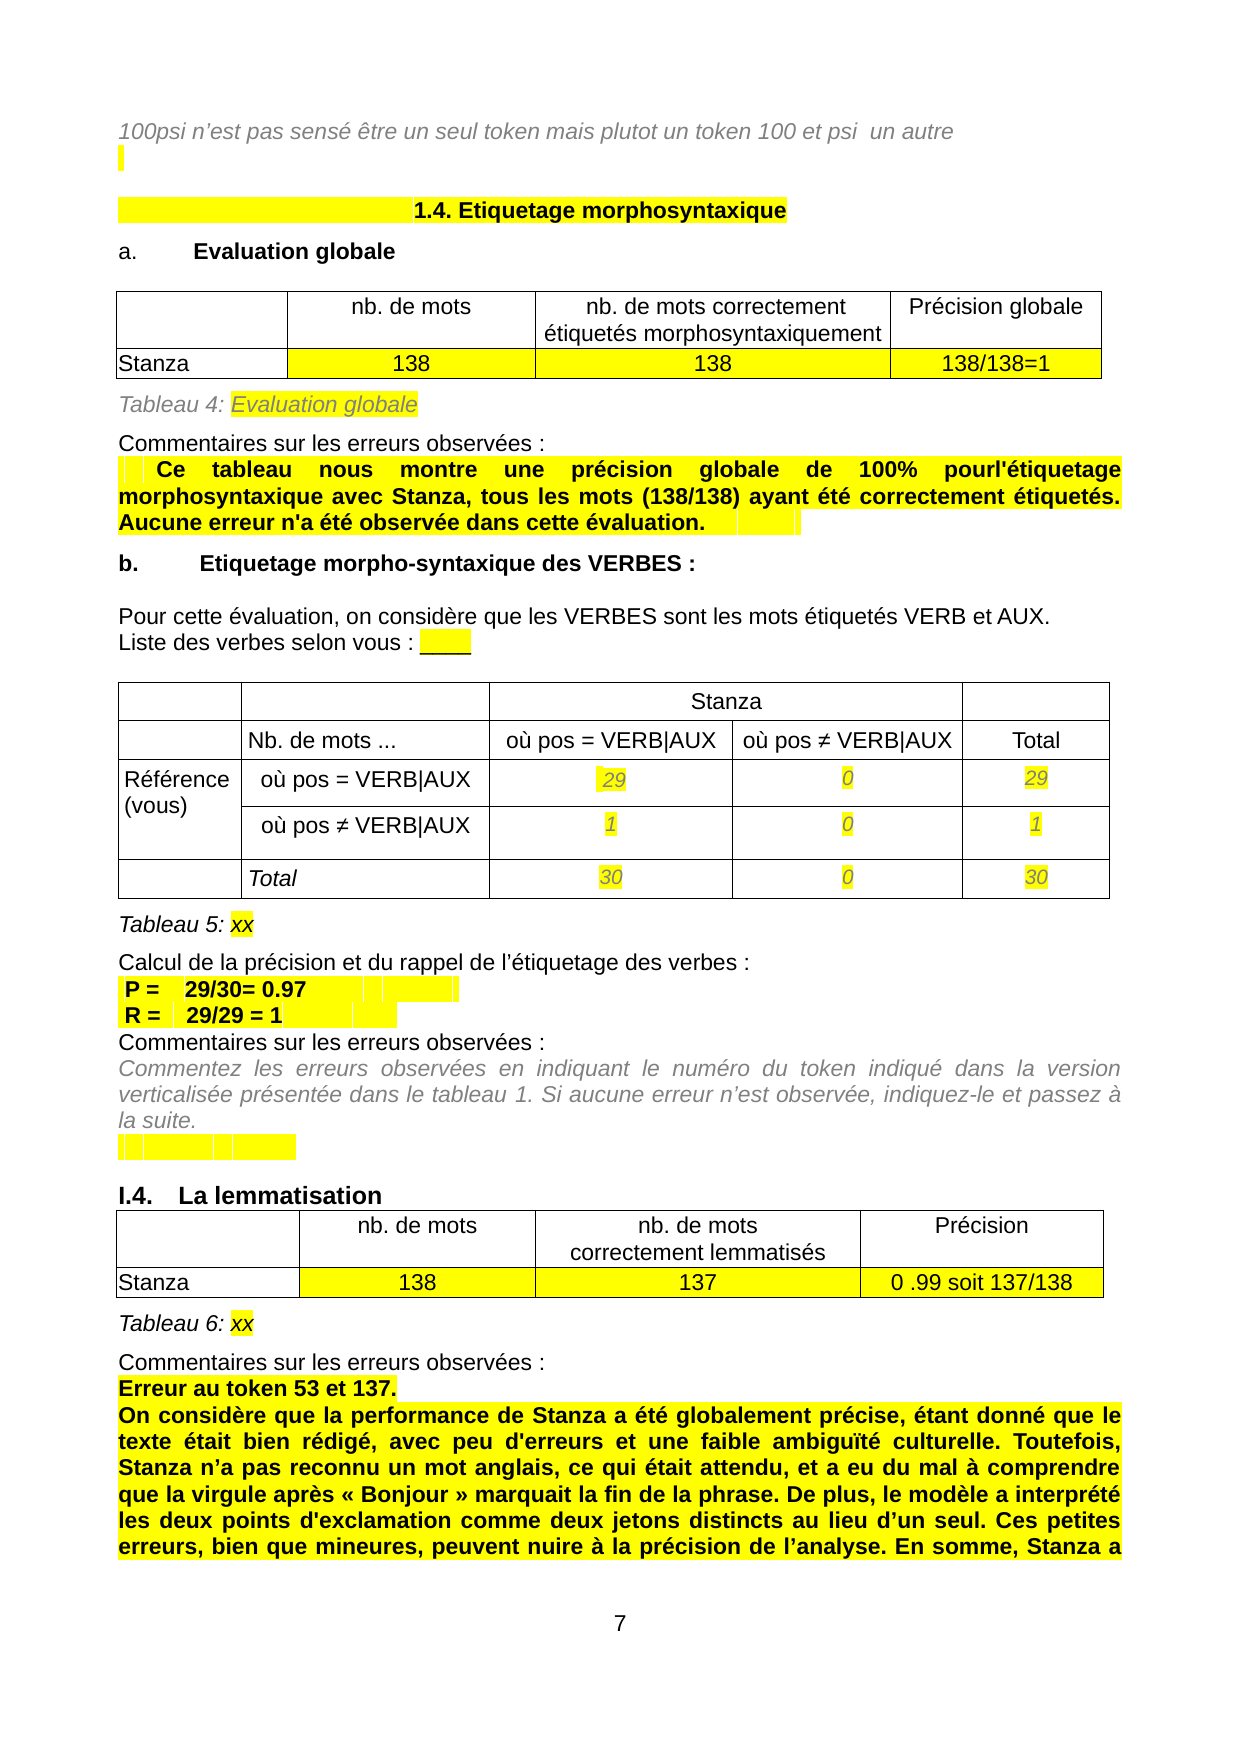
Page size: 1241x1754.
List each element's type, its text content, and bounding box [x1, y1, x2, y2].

table_cell 0 .99 soit 137/138 [861, 1268, 1103, 1297]
subtitle Etiquetage morpho-syntaxique des VERBES : [118, 550, 1122, 576]
table_header [117, 1211, 299, 1267]
table_header [117, 292, 287, 348]
text Pour cette évaluation, on considère que les VERBES sont les mots étiquetés VERB et AUX. [118, 603, 1122, 629]
text Tableau 6: xx [118, 1310, 1122, 1336]
table_cell 0 [733, 807, 962, 859]
table_cell Nb. de mots ... [242, 721, 489, 759]
table_cell 138 [288, 349, 535, 378]
table_cell Stanza [117, 349, 287, 378]
table_header nb. de mots correctement lemmatisés [536, 1211, 860, 1267]
table_cell 0 [733, 860, 962, 897]
table_header nb. de mots [288, 292, 535, 348]
table_header [963, 683, 1109, 720]
table_header [242, 683, 489, 720]
table_cell où pos = VERB|AUX [242, 760, 489, 806]
table_cell [119, 721, 241, 759]
table_header Précision globale [891, 292, 1101, 348]
text 1.4. Etiquetage morphosyntaxique [118, 197, 1122, 223]
text Tableau 4: Evaluation globale [118, 391, 1122, 417]
text 100psi n’est pas sensé être un seul token mais plutot un token 100 et psi un autre [118, 118, 1122, 144]
text Commentaires sur les erreurs observées : [118, 430, 1122, 456]
table_cell Référence (vous) [119, 760, 241, 859]
table_cell Total [242, 860, 489, 897]
text Tableau 5: xx [118, 911, 1122, 937]
table_cell Stanza [117, 1268, 299, 1297]
table_cell 0 [733, 760, 962, 806]
text Ce tableau nous montre une précision globale de 100% pourl'étiquetage morphosyntaxique avec Stanza, tous les mots (138/138) ayant été correctement étiquetés. Aucune erreur n'a été observée dans cette évaluation. [118, 456, 1122, 535]
table_cell 138 [536, 349, 890, 378]
table_cell 138/138=1 [891, 349, 1101, 378]
table_cell 30 [963, 860, 1109, 897]
text R = 29/29 = 1 [118, 1002, 1122, 1028]
table_cell 1 [963, 807, 1109, 859]
text P = 29/30= 0.97 [118, 976, 1122, 1002]
table_cell 138 [300, 1268, 535, 1297]
table_cell 137 [536, 1268, 860, 1297]
table_cell Total [963, 721, 1109, 759]
table_header Précision [861, 1211, 1103, 1267]
table_cell 30 [490, 860, 732, 897]
table_cell où pos ≠ VERB|AUX [242, 807, 489, 859]
text On considère que la performance de Stanza a été globalement précise, étant donné que le texte était bien rédigé, avec peu d'erreurs et une faible ambiguïté culturelle. Toutefois, Stanza n’a pas reconnu un mot anglais, ce qui était attendu, et a eu du mal à comprendre que la virgule après « Bonjour » marquait la fin de la phrase. De plus, le modèle a interprété les deux points d'exclamation comme deux jetons distincts au lieu d’un seul. Ces petites erreurs, bien que mineures, peuvent nuire à la précision de l’analyse. En somme, Stanza a [118, 1402, 1122, 1560]
table_cell 29 [490, 760, 732, 806]
table_cell [119, 860, 241, 897]
table_header [119, 683, 241, 720]
table_header nb. de mots correctement étiquetés morphosyntaxiquement [536, 292, 890, 348]
subtitle La lemmatisation [118, 1181, 1122, 1210]
table_cell 1 [490, 807, 732, 859]
text Commentaires sur les erreurs observées : [118, 1028, 1122, 1055]
text Erreur au token 53 et 137. [118, 1375, 1122, 1402]
text Liste des verbes selon vous : ____ [118, 629, 1122, 655]
table_cell 29 [963, 760, 1109, 806]
table_cell où pos = VERB|AUX [490, 721, 732, 759]
subtitle Evaluation globale [118, 238, 1122, 264]
text Commentaires sur les erreurs observées : [118, 1349, 1122, 1375]
table_cell où pos ≠ VERB|AUX [733, 721, 962, 759]
table_header nb. de mots [300, 1211, 535, 1267]
text Calcul de la précision et du rappel de l’étiquetage des verbes : [118, 949, 1122, 976]
text Commentez les erreurs observées en indiquant le numéro du token indiqué dans la version verticalisée présentée dans le tableau 1. Si aucune erreur n’est observée, indiquez-le et passez à la suite. [118, 1055, 1122, 1134]
table_header Stanza [490, 683, 962, 720]
